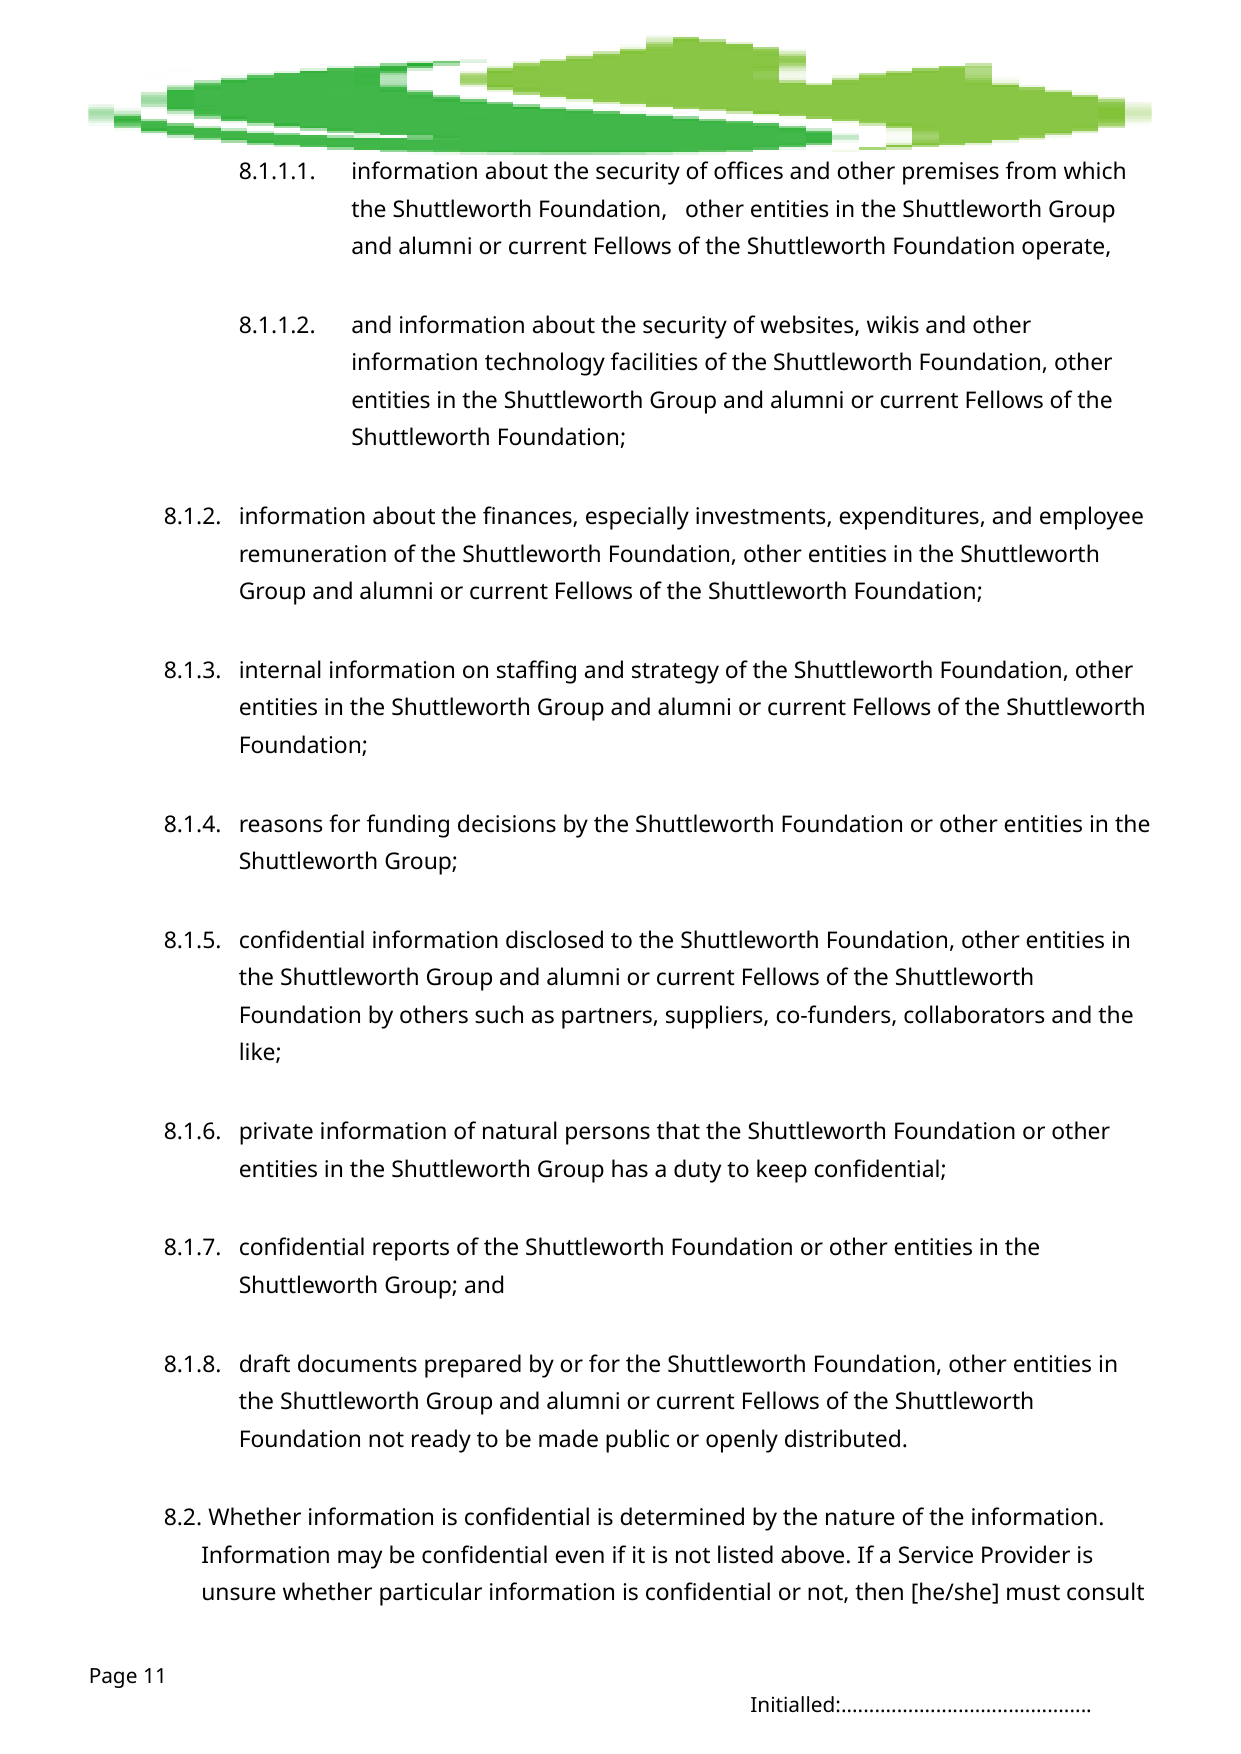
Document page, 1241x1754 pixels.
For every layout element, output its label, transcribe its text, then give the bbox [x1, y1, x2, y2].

subtitle and information about the security of websites, wikis and other information technology facilities of the Shuttleworth Foundation, other entities in the Shuttleworth Group and alumni or current Fellows of the Shuttleworth Foundation; [238, 309, 1152, 452]
subtitle reasons for funding decisions by the Shuttleworth Foundation or other entities in the Shuttleworth Group; [163, 807, 1152, 876]
subtitle information about the security of offices and other premises from which the Shuttleworth Foundation, other entities in the Shuttleworth Group and alumni or current Fellows of the Shuttleworth Foundation operate, [238, 155, 1152, 261]
subtitle private information of natural persons that the Shuttleworth Foundation or other entities in the Shuttleworth Group has a duty to keep confidential; [163, 1115, 1152, 1184]
picture [88, 35, 1152, 155]
subtitle internal information on staffing and strategy of the Shuttleworth Foundation, other entities in the Shuttleworth Group and alumni or current Fellows of the Shuttleworth Foundation; [163, 654, 1152, 760]
subtitle confidential information disclosed to the Shuttleworth Foundation, other entities in the Shuttleworth Group and alumni or current Fellows of the Shuttleworth Foundation by others such as partners, suppliers, co-funders, collaborators and the like; [163, 924, 1152, 1067]
subtitle information about the finances, especially investments, expenditures, and employee remuneration of the Shuttleworth Foundation, other entities in the Shuttleworth Group and alumni or current Fellows of the Shuttleworth Foundation; [163, 500, 1152, 606]
subtitle confidential reports of the Shuttleworth Foundation or other entities in the Shuttleworth Group; and [163, 1231, 1152, 1300]
subtitle Whether information is confidential is determined by the nature of the information. Information may be confidential even if it is not listed above. If a Service Provider is unsure whether particular information is confidential or not, then [he/she] must consult [163, 1501, 1152, 1607]
subtitle draft documents prepared by or for the Shuttleworth Foundation, other entities in the Shuttleworth Group and alumni or current Fellows of the Shuttleworth Foundation not ready to be made public or openly distributed. [163, 1347, 1152, 1454]
